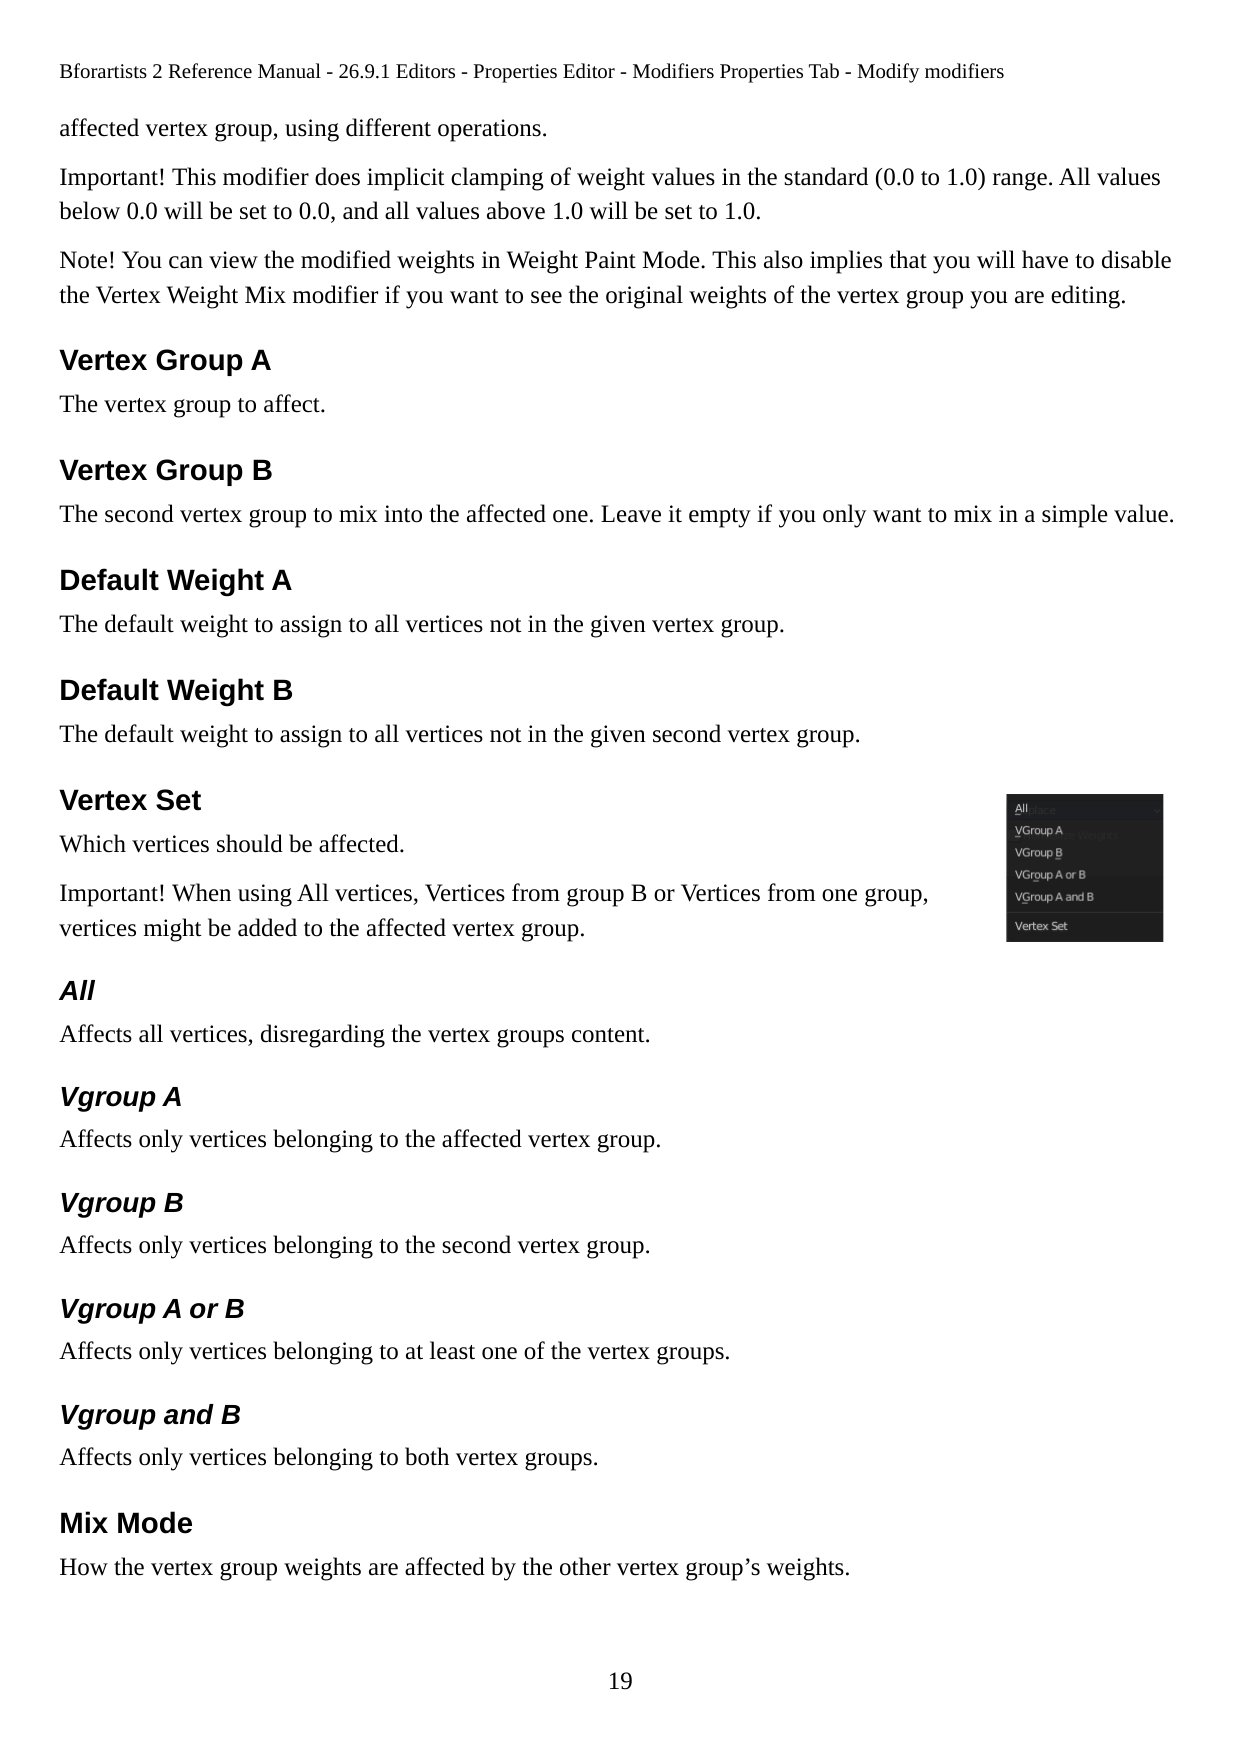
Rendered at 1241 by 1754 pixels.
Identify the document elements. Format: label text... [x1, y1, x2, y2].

subtitle Vgroup A or B [59, 1292, 1181, 1324]
subtitle Vertex Group A [59, 343, 1181, 377]
text The default weight to assign to all vertices not in the given vertex group. [59, 609, 1181, 638]
subtitle Vertex Group B [59, 453, 1181, 487]
subtitle Default Weight B [59, 673, 1181, 707]
picture [1006, 794, 1164, 942]
text affected vertex group, using different operations. [59, 113, 1181, 141]
subtitle All [59, 974, 1181, 1006]
text Note! You can view the modified weights in Weight Paint Mode. This also implies that you will have to disable the Vertex Weight Mix modifier if you want to see the original weights of the vertex group you are editing. [59, 245, 1181, 308]
text Affects only vertices belonging to both vertex groups. [59, 1442, 1181, 1471]
text The default weight to assign to all vertices not in the given second vertex group. [59, 719, 1181, 748]
subtitle Mix Mode [59, 1506, 1181, 1540]
text The vertex group to affect. [59, 389, 1181, 418]
subtitle Vgroup B [59, 1186, 1181, 1218]
text Important! When using All vertices, Vertices from group B or Vertices from one group, vertices might be added to the affected vertex group. [59, 878, 1006, 941]
text Affects only vertices belonging to at least one of the vertex groups. [59, 1336, 1181, 1365]
text How the vertex group weights are affected by the other vertex group’s weights. [59, 1552, 1181, 1581]
subtitle Vgroup A [59, 1080, 1181, 1112]
text Affects only vertices belonging to the second vertex group. [59, 1231, 1181, 1259]
subtitle Vgroup and B [59, 1398, 1181, 1430]
text Affects all vertices, disregarding the vertex groups content. [59, 1019, 1181, 1047]
text Important! This modifier does implicit clamping of weight values in the standard (0.0 to 1.0) range. All values below 0.0 will be set to 0.0, and all values above 1.0 will be set to 1.0. [59, 162, 1181, 225]
subtitle Default Weight A [59, 563, 1181, 597]
text Which vertices should be affected. [59, 829, 1006, 858]
subtitle Vertex Set [59, 783, 1181, 817]
text Affects only vertices belonging to the affected vertex group. [59, 1124, 1181, 1153]
text The second vertex group to mix into the affected one. Leave it empty if you only want to mix in a simple value. [59, 499, 1181, 528]
